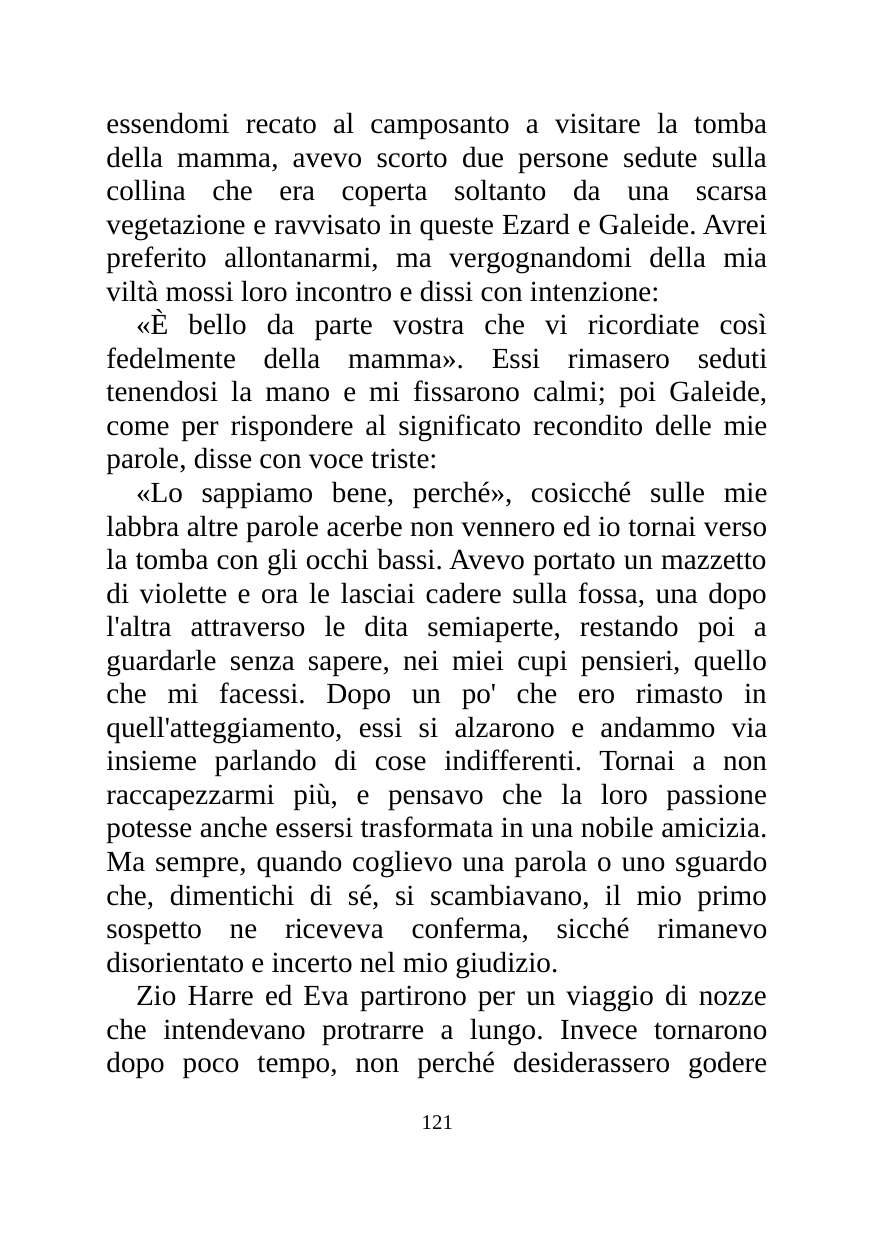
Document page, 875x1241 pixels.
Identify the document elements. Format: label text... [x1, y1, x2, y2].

text essendomi recato al camposanto a visitare la tomba della mamma, avevo scorto due persone sedute sulla collina che era coperta soltanto da una scarsa vegetazione e ravvisato in queste Ezard e Galeide. Avrei preferito allontanarmi, ma vergognandomi della mia viltà mossi loro incontro e dissi con intenzione: [106, 106, 768, 307]
text «Lo sappiamo bene, perché», cosicché sulle mie labbra altre parole acerbe non vennero ed io tornai verso la tomba con gli occhi bassi. Avevo portato un mazzetto di violette e ora le lasciai cadere sulla fossa, una dopo l'altra attraverso le dita semiaperte, restando poi a guardarle senza sapere, nei miei cupi pensieri, quello che mi facessi. Dopo un po' che ero rimasto in quell'atteggiamento, essi si alzarono e andammo via insieme parlando di cose indifferenti. Tornai a non raccapezzarmi più, e pensavo che la loro passione potesse anche essersi trasformata in una nobile amicizia. Ma sempre, quando coglievo una parola o uno sguardo che, dimentichi di sé, si scambiavano, il mio primo sospetto ne riceveva conferma, sicché rimanevo disorientato e incerto nel mio giudizio. [106, 475, 768, 978]
text «È bello da parte vostra che vi ricordiate così fedelmente della mamma». Essi rimasero seduti tenendosi la mano e mi fissarono calmi; poi Galeide, come per rispondere al significato recondito delle mie parole, disse con voce triste: [106, 307, 768, 475]
text Zio Harre ed Eva partirono per un viaggio di nozze che intendevano protrarre a lungo. Invece tornarono dopo poco tempo, non perché desiderassero godere [106, 978, 768, 1079]
